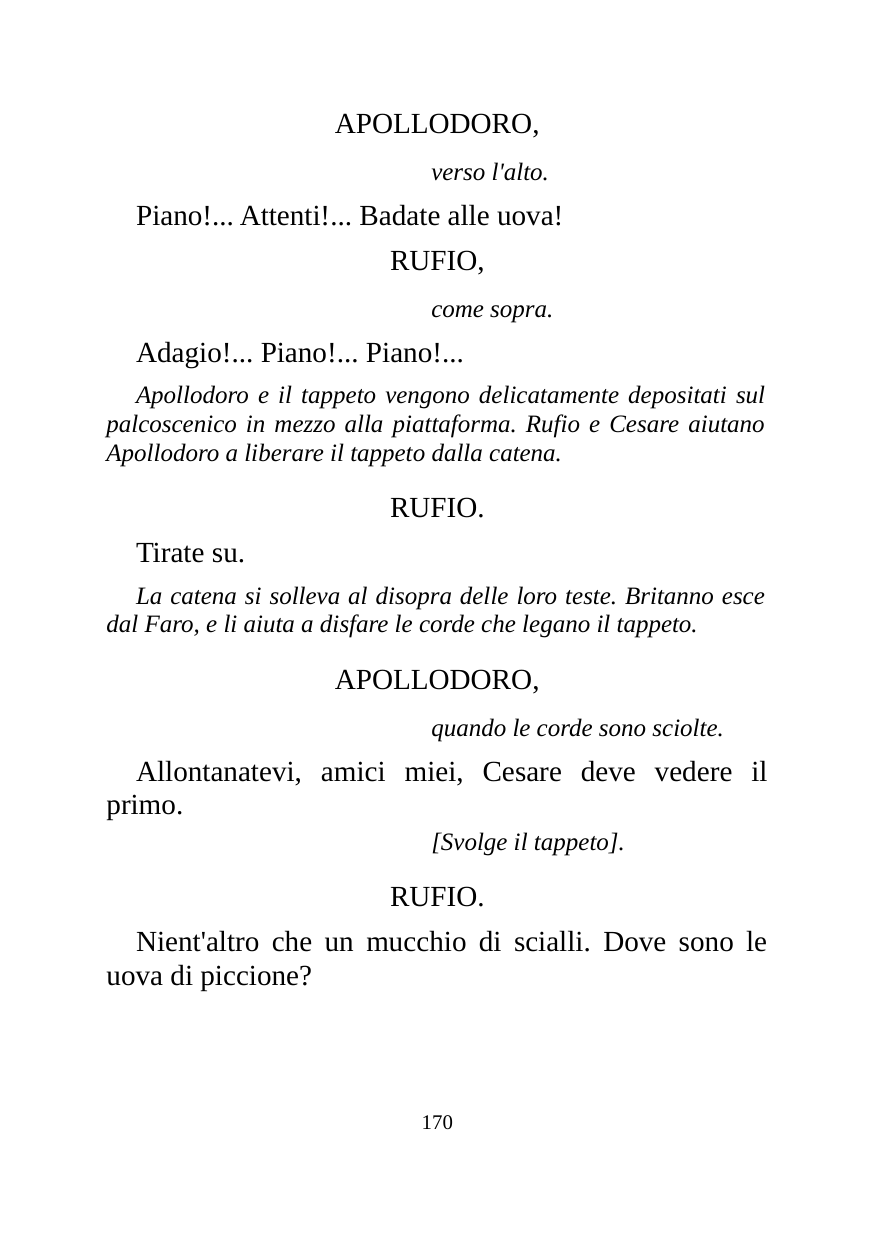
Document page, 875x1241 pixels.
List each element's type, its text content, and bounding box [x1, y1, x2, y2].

text verso l'alto. [431, 157, 768, 186]
text La catena si solleva al disopra delle loro teste. Britanno esce dal Faro, e li aiuta a disfare le corde che legano il tappeto. [106, 581, 768, 638]
text Apollodoro e il tappeto vengono delicatamente depositati sul palcoscenico in mezzo alla piattaforma. Rufio e Cesare aiutano Apollodoro a liberare il tappeto dalla catena. [106, 380, 768, 467]
text quando le corde sono sciolte. [431, 713, 768, 742]
text RUFIO. [106, 879, 768, 912]
text Allontanatevi, amici miei, Cesare deve vedere il primo. [106, 754, 768, 821]
text Tirate su. [106, 536, 768, 569]
text RUFIO. [106, 490, 768, 524]
text come sopra. [431, 294, 768, 323]
text Piano!... Attenti!... Badate alle uova! [106, 198, 768, 232]
text APOLLODORO, [106, 662, 768, 695]
text Nient'altro che un mucchio di scialli. Dove sono le uova di piccione? [106, 924, 768, 991]
text [Svolge il tappeto]. [431, 827, 768, 855]
text APOLLODORO, [106, 106, 768, 140]
text RUFIO, [106, 243, 768, 277]
text Adagio!... Piano!... Piano!... [106, 335, 768, 369]
